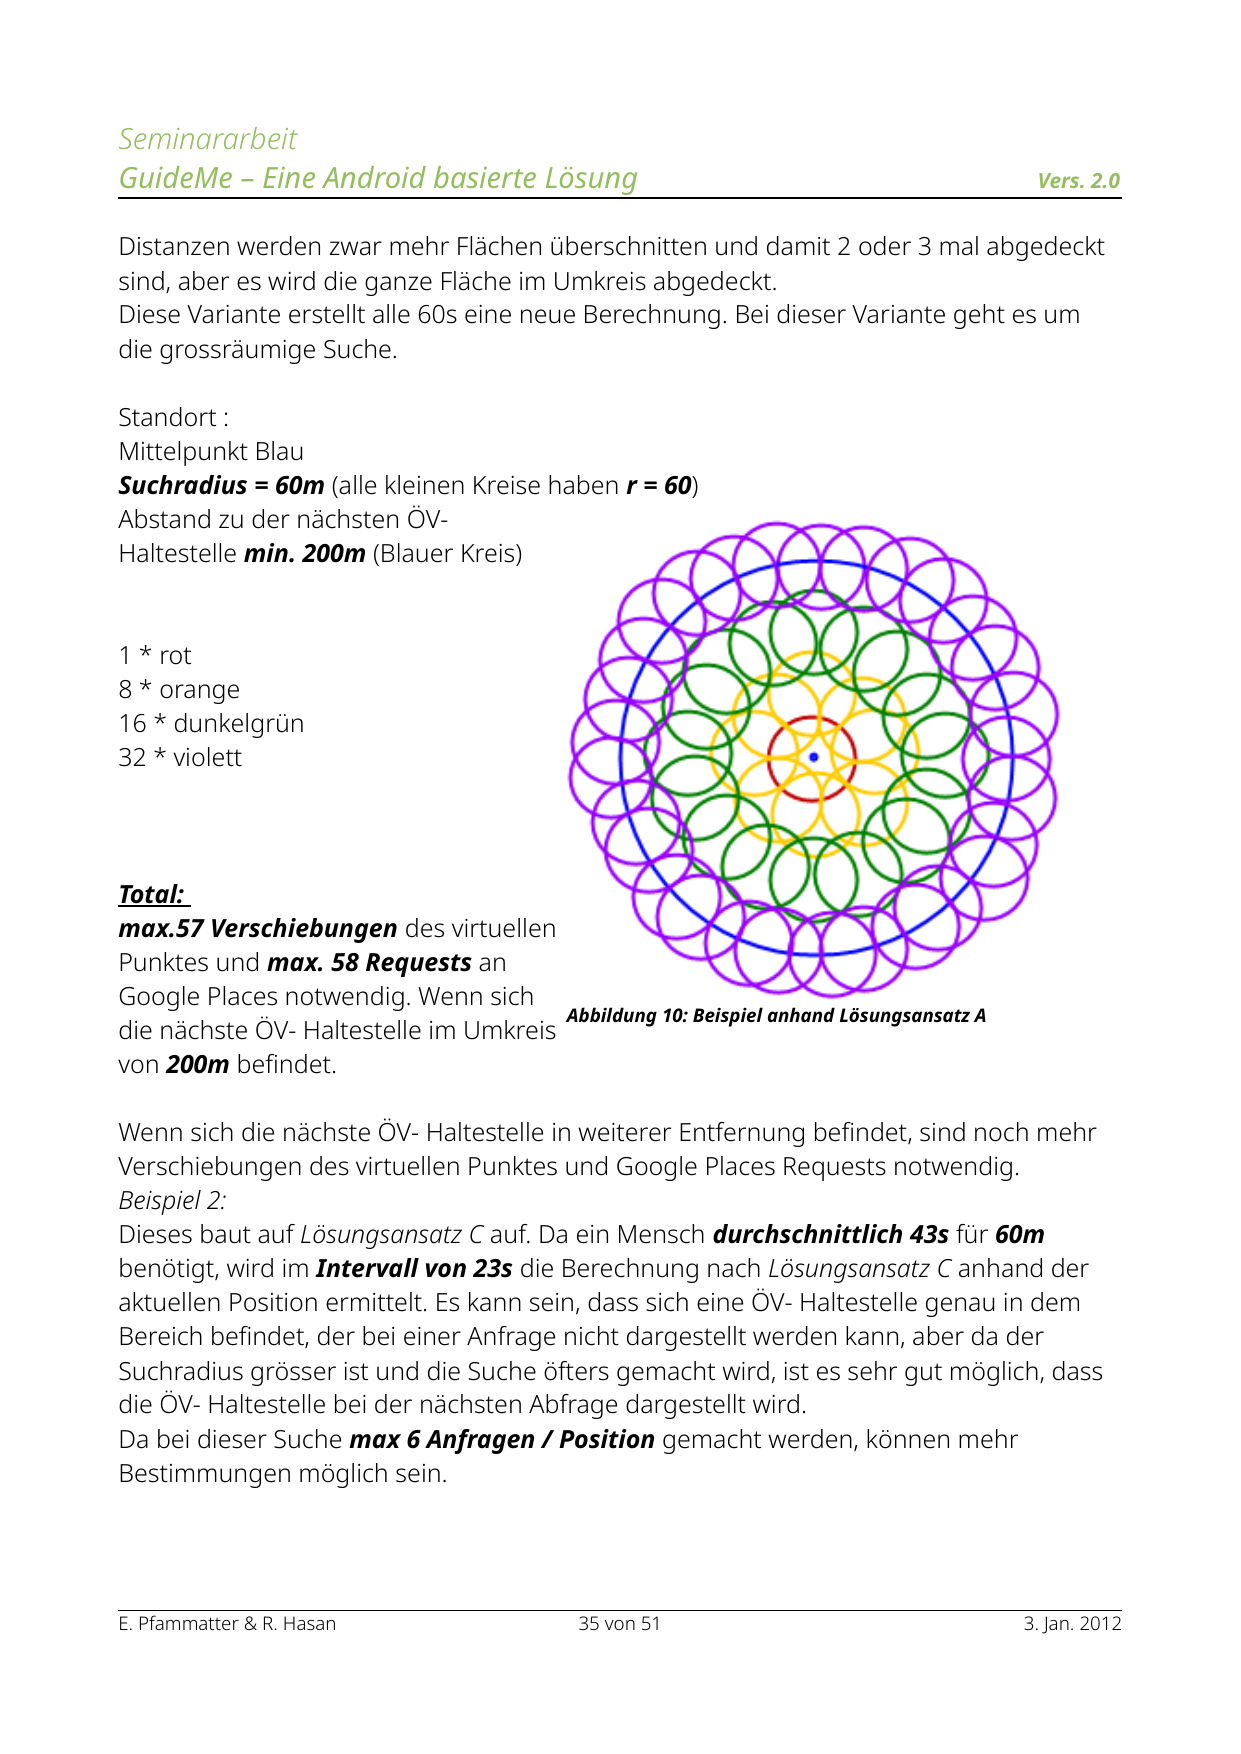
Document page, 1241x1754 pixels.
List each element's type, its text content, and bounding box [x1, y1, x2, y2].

text [1064, 638, 1122, 672]
text Distanzen werden zwar mehr Flächen überschnitten und damit 2 oder 3 mal abgedeckt sind, aber es wird die ganze Fläche im Umkreis abgedeckt. [118, 229, 1122, 297]
text Standort : [118, 399, 1122, 433]
picture [566, 519, 1064, 1003]
text Total: [118, 876, 566, 910]
text Mittelpunkt Blau [118, 433, 1122, 467]
text max.57 Verschiebungen des virtuellen Punktes und max. 58 Requests an Google Places notwendig. Wenn sich die nächste ÖV- Haltestelle im Umkreis von 200m befindet. [118, 910, 1122, 1081]
text Diese Variante erstellt alle 60s eine neue Berechnung. Bei dieser Variante geht es um die grossräumige Suche. [118, 297, 1122, 365]
text Abstand zu der nächsten ÖV- Haltestelle min. 200m (Blauer Kreis) [118, 502, 1122, 570]
text Suchradius = 60m (alle kleinen Kreise haben r = 60) [118, 467, 1122, 502]
text 1 * rot [118, 638, 566, 672]
text [1064, 876, 1122, 910]
text Dieses baut auf Lösungsansatz C auf. Da ein Mensch durchschnittlich 43s für 60m benötigt, wird im Intervall von 23s die Berechnung nach Lösungsansatz C anhand der aktuellen Position ermittelt. Es kann sein, dass sich eine ÖV- Haltestelle genau in dem Bereich befindet, der bei einer Anfrage nicht dargestellt werden kann, aber da der Suchradius grösser ist und die Suche öfters gemacht wird, ist es sehr gut möglich, dass die ÖV- Haltestelle bei der nächsten Abfrage dargestellt wird. [118, 1217, 1122, 1421]
text 16 * dunkelgrün [118, 706, 566, 740]
text 8 * orange [118, 672, 566, 706]
text 32 * violett [118, 740, 566, 774]
text [1064, 706, 1122, 740]
text Beispiel 2: [118, 1183, 1122, 1217]
text [1064, 672, 1122, 706]
text [1064, 740, 1122, 774]
text Da bei dieser Suche max 6 Anfragen / Position gemacht werden, können mehr Bestimmungen möglich sein. [118, 1421, 1122, 1489]
text Wenn sich die nächste ÖV- Haltestelle in weiterer Entfernung befindet, sind noch mehr Verschiebungen des virtuellen Punktes und Google Places Requests notwendig. [118, 1115, 1122, 1183]
text Abbildung 10: Beispiel anhand Lösungsansatz A [567, 1003, 1063, 1028]
